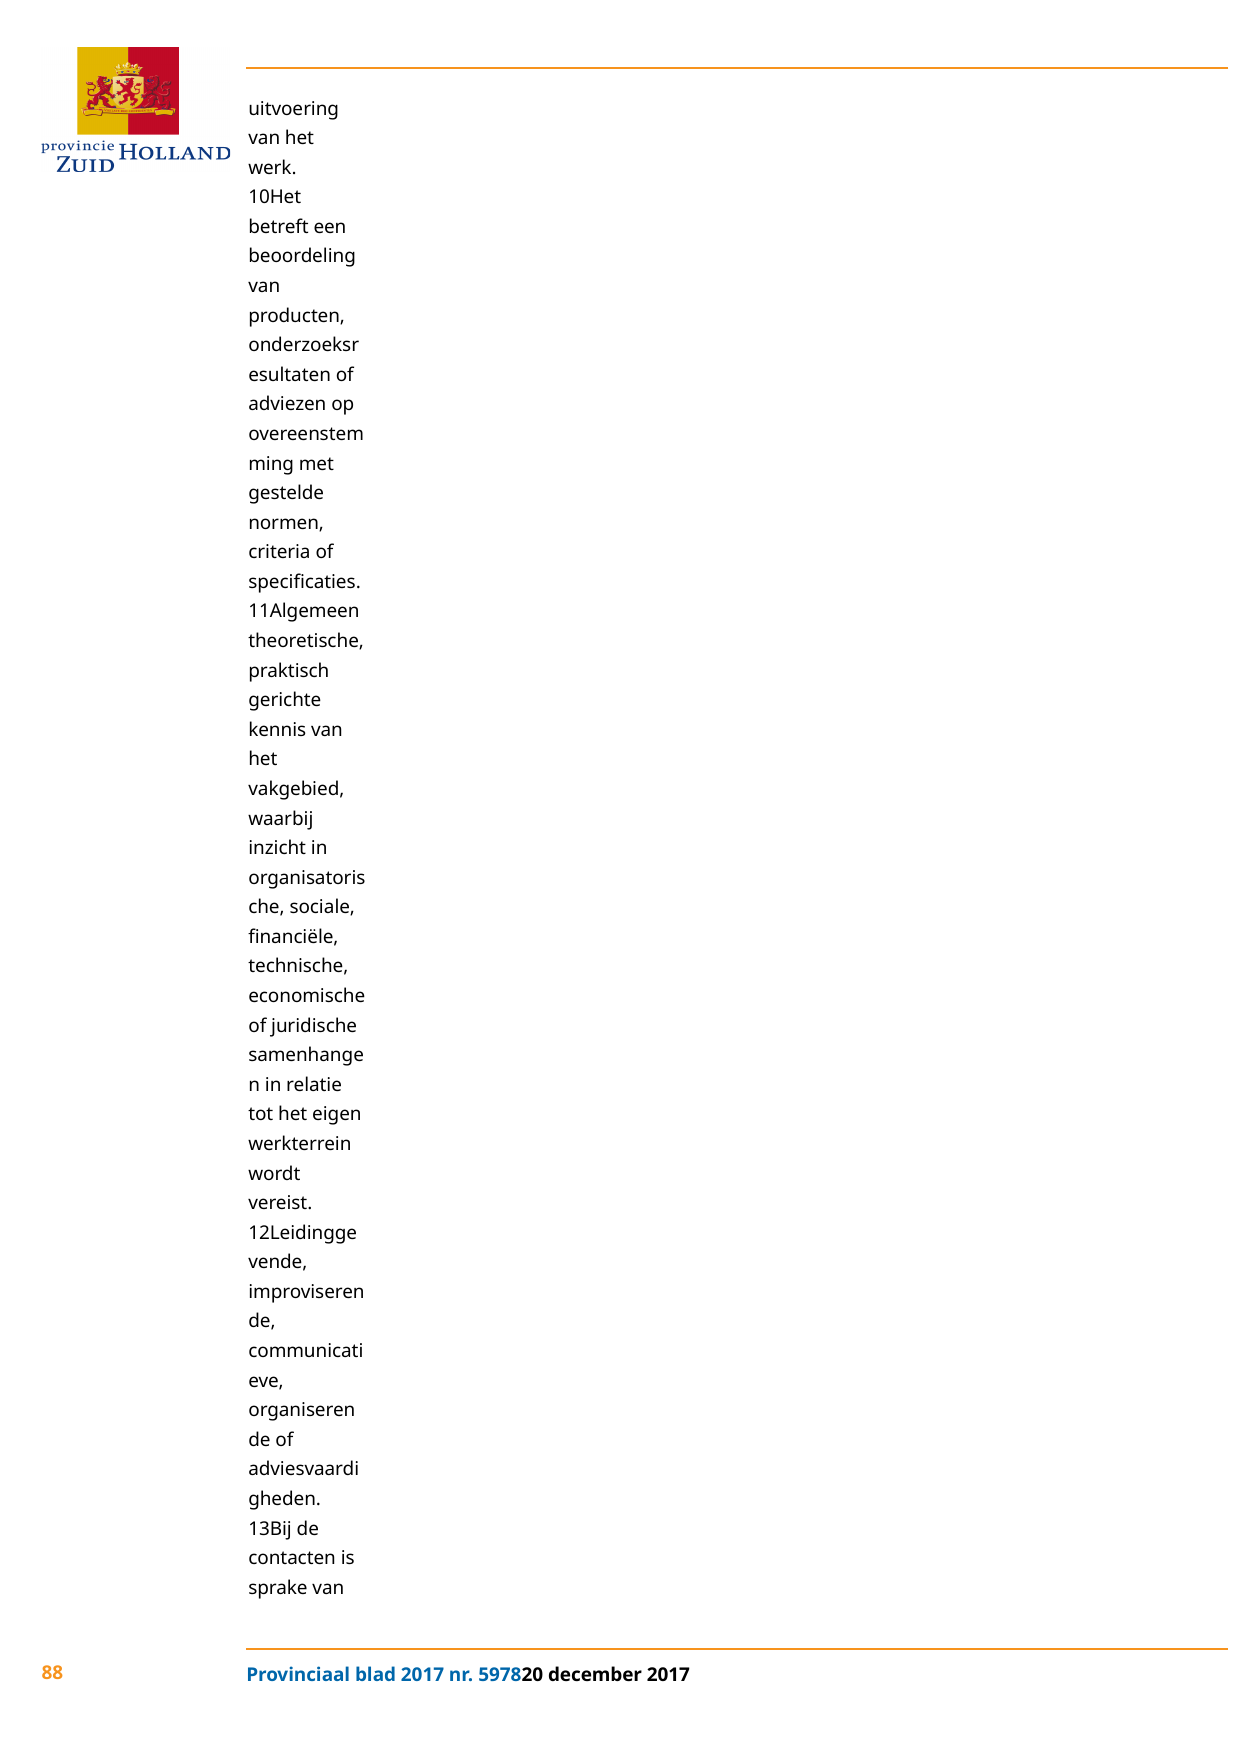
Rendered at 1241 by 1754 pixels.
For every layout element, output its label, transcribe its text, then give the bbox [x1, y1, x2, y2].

table_cell [815, 95, 927, 1600]
table_cell [478, 95, 590, 1600]
table_cell [927, 95, 1039, 1600]
table_cell [590, 95, 702, 1600]
table_cell [1039, 95, 1152, 1600]
table_cell [702, 95, 814, 1600]
table_cell [365, 95, 477, 1600]
picture [41, 47, 231, 172]
table_cell uitvoering van het werk. 10Het betreft een beoordeling van producten, onderzoeksresultaten of adviezen op overeenstemming met gestelde normen, criteria of specificaties. 11Algemeen theoretische, praktisch gerichte kennis van het vakgebied, waarbij inzicht in organisatorische, sociale, financiële, technische, economische of juridische samenhangen in relatie tot het eigen werkterrein wordt vereist. 12Leidinggevende, improviserende, communicatieve, organiserende of adviesvaardigheden. 13Bij de contacten is sprake van [248, 95, 365, 1600]
